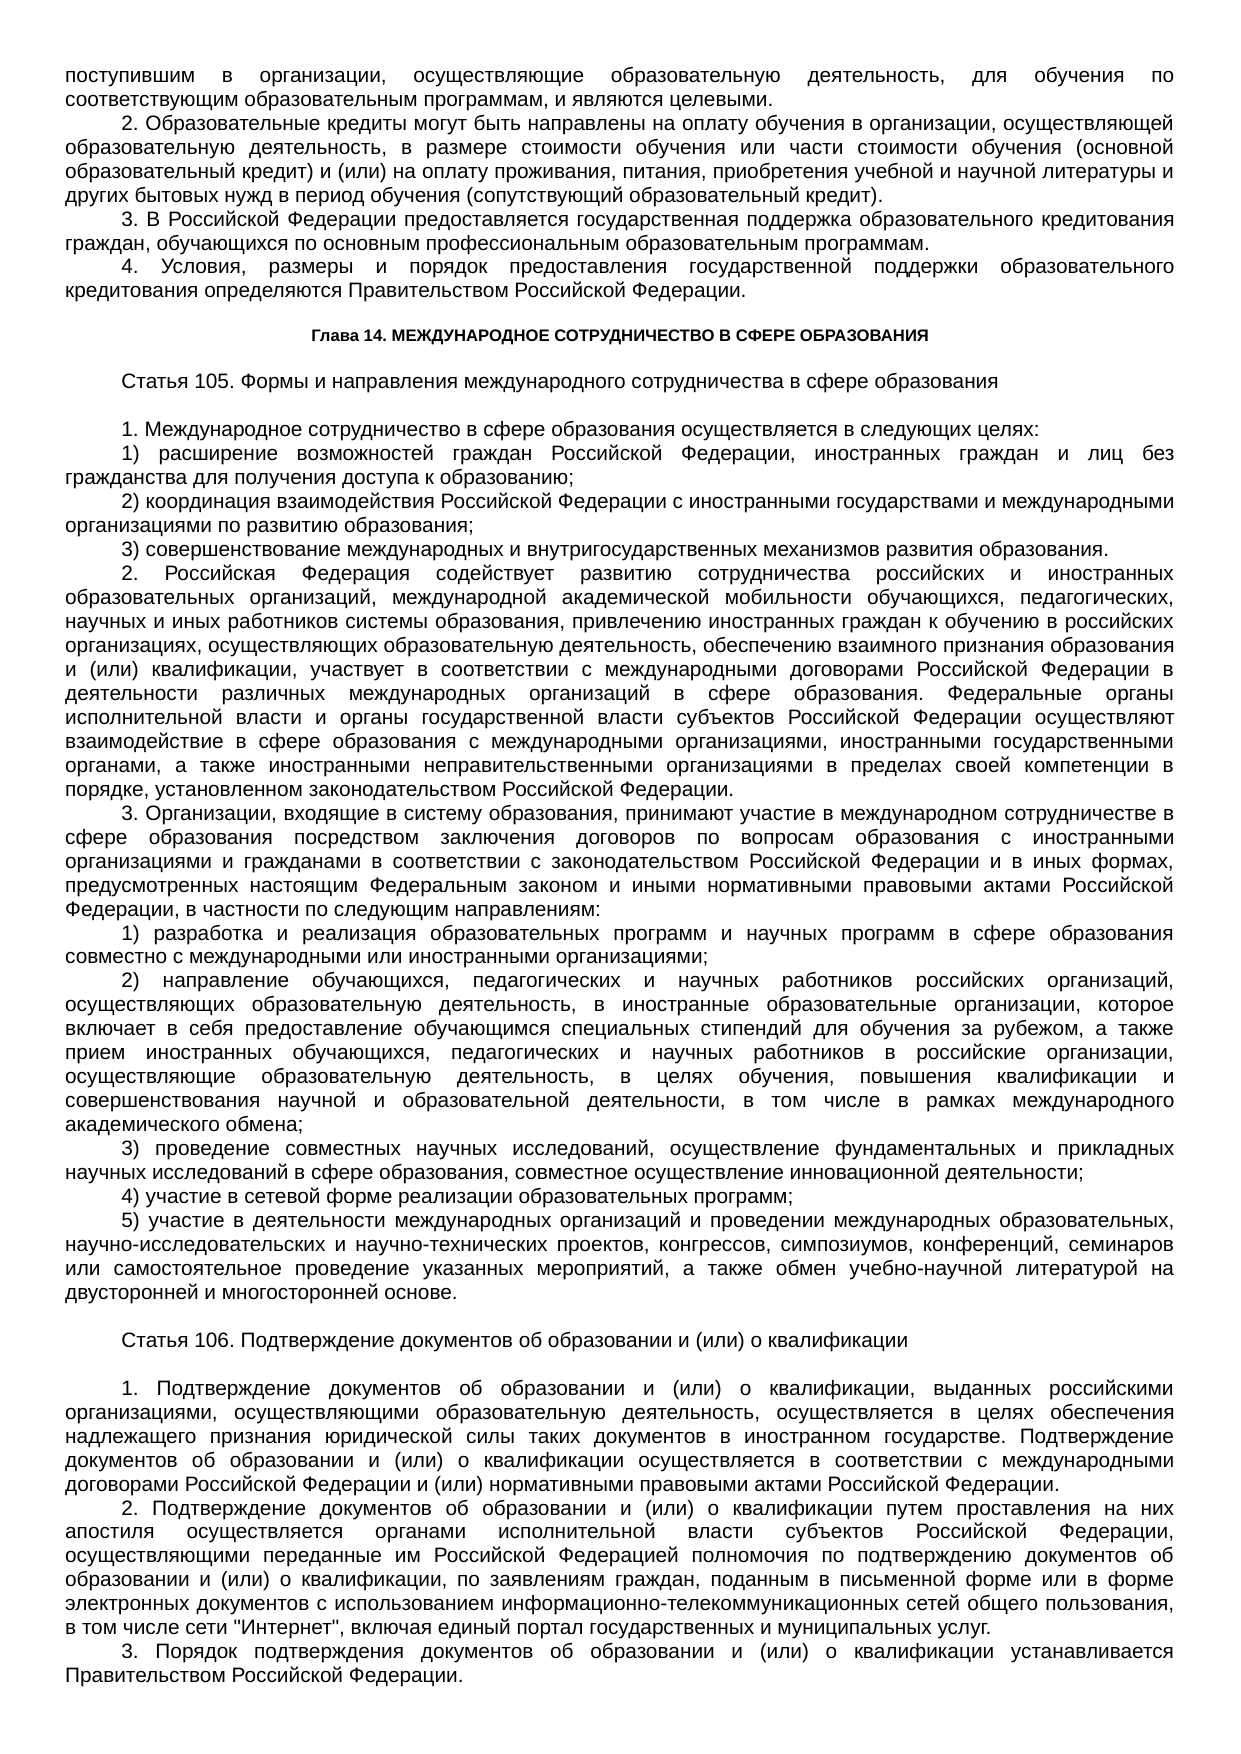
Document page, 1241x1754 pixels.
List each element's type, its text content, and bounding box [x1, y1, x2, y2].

text 2) координация взаимодействия Российской Федерации с иностранными государствами и международными организациями по развитию образования; [65, 489, 1175, 537]
text поступившим в организации, осуществляющие образовательную деятельность, для обучения по соответствующим образовательным программам, и являются целевыми. [65, 63, 1175, 111]
text 2) направление обучающихся, педагогических и научных работников российских организаций, осуществляющих образовательную деятельность, в иностранные образовательные организации, которое включает в себя предоставление обучающимся специальных стипендий для обучения за рубежом, а также прием иностранных обучающихся, педагогических и научных работников в российские организации, осуществляющие образовательную деятельность, в целях обучения, повышения квалификации и совершенствования научной и образовательной деятельности, в том числе в рамках международного академического обмена; [65, 968, 1175, 1136]
text 1. Международное сотрудничество в сфере образования осуществляется в следующих целях: [65, 417, 1175, 441]
text Статья 105. Формы и направления международного сотрудничества в сфере образования [65, 369, 1175, 393]
text 1. Подтверждение документов об образовании и (или) о квалификации, выданных российскими организациями, осуществляющими образовательную деятельность, осуществляется в целях обеспечения надлежащего признания юридической силы таких документов в иностранном государстве. Подтверждение документов об образовании и (или) о квалификации осуществляется в соответствии с международными договорами Российской Федерации и (или) нормативными правовыми актами Российской Федерации. [65, 1376, 1175, 1495]
text 3) проведение совместных научных исследований, осуществление фундаментальных и прикладных научных исследований в сфере образования, совместное осуществление инновационной деятельности; [65, 1136, 1175, 1184]
text 4) участие в сетевой форме реализации образовательных программ; [65, 1184, 1175, 1208]
text Статья 106. Подтверждение документов об образовании и (или) о квалификации [65, 1328, 1175, 1352]
text 5) участие в деятельности международных организаций и проведении международных образовательных, научно-исследовательских и научно-технических проектов, конгрессов, симпозиумов, конференций, семинаров или самостоятельное проведение указанных мероприятий, а также обмен учебно-научной литературой на двусторонней и многосторонней основе. [65, 1208, 1175, 1304]
text 1) расширение возможностей граждан Российской Федерации, иностранных граждан и лиц без гражданства для получения доступа к образованию; [65, 441, 1175, 489]
text 3. Организации, входящие в систему образования, принимают участие в международном сотрудничестве в сфере образования посредством заключения договоров по вопросам образования с иностранными организациями и гражданами в соответствии с законодательством Российской Федерации и в иных формах, предусмотренных настоящим Федеральным законом и иными нормативными правовыми актами Российской Федерации, в частности по следующим направлениям: [65, 801, 1175, 920]
text 4. Условия, размеры и порядок предоставления государственной поддержки образовательного кредитования определяются Правительством Российской Федерации. [65, 254, 1175, 302]
text 3. В Российской Федерации предоставляется государственная поддержка образовательного кредитования граждан, обучающихся по основным профессиональным образовательным программам. [65, 206, 1175, 254]
text Глава 14. МЕЖДУНАРОДНОЕ СОТРУДНИЧЕСТВО В СФЕРЕ ОБРАЗОВАНИЯ [65, 326, 1175, 345]
text 2. Подтверждение документов об образовании и (или) о квалификации путем проставления на них апостиля осуществляется органами исполнительной власти субъектов Российской Федерации, осуществляющими переданные им Российской Федерацией полномочия по подтверждению документов об образовании и (или) о квалификации, по заявлениям граждан, поданным в письменной форме или в форме электронных документов с использованием информационно-телекоммуникационных сетей общего пользования, в том числе сети "Интернет", включая единый портал государственных и муниципальных услуг. [65, 1495, 1175, 1639]
text 2. Образовательные кредиты могут быть направлены на оплату обучения в организации, осуществляющей образовательную деятельность, в размере стоимости обучения или части стоимости обучения (основной образовательный кредит) и (или) на оплату проживания, питания, приобретения учебной и научной литературы и других бытовых нужд в период обучения (сопутствующий образовательный кредит). [65, 111, 1175, 206]
text 3. Порядок подтверждения документов об образовании и (или) о квалификации устанавливается Правительством Российской Федерации. [65, 1639, 1175, 1687]
text 3) совершенствование международных и внутригосударственных механизмов развития образования. [65, 537, 1175, 561]
text 1) разработка и реализация образовательных программ и научных программ в сфере образования совместно с международными или иностранными организациями; [65, 920, 1175, 968]
text 2. Российская Федерация содействует развитию сотрудничества российских и иностранных образовательных организаций, международной академической мобильности обучающихся, педагогических, научных и иных работников системы образования, привлечению иностранных граждан к обучению в российских организациях, осуществляющих образовательную деятельность, обеспечению взаимного признания образования и (или) квалификации, участвует в соответствии с международными договорами Российской Федерации в деятельности различных международных организаций в сфере образования. Федеральные органы исполнительной власти и органы государственной власти субъектов Российской Федерации осуществляют взаимодействие в сфере образования с международными организациями, иностранными государственными органами, а также иностранными неправительственными организациями в пределах своей компетенции в порядке, установленном законодательством Российской Федерации. [65, 561, 1175, 801]
